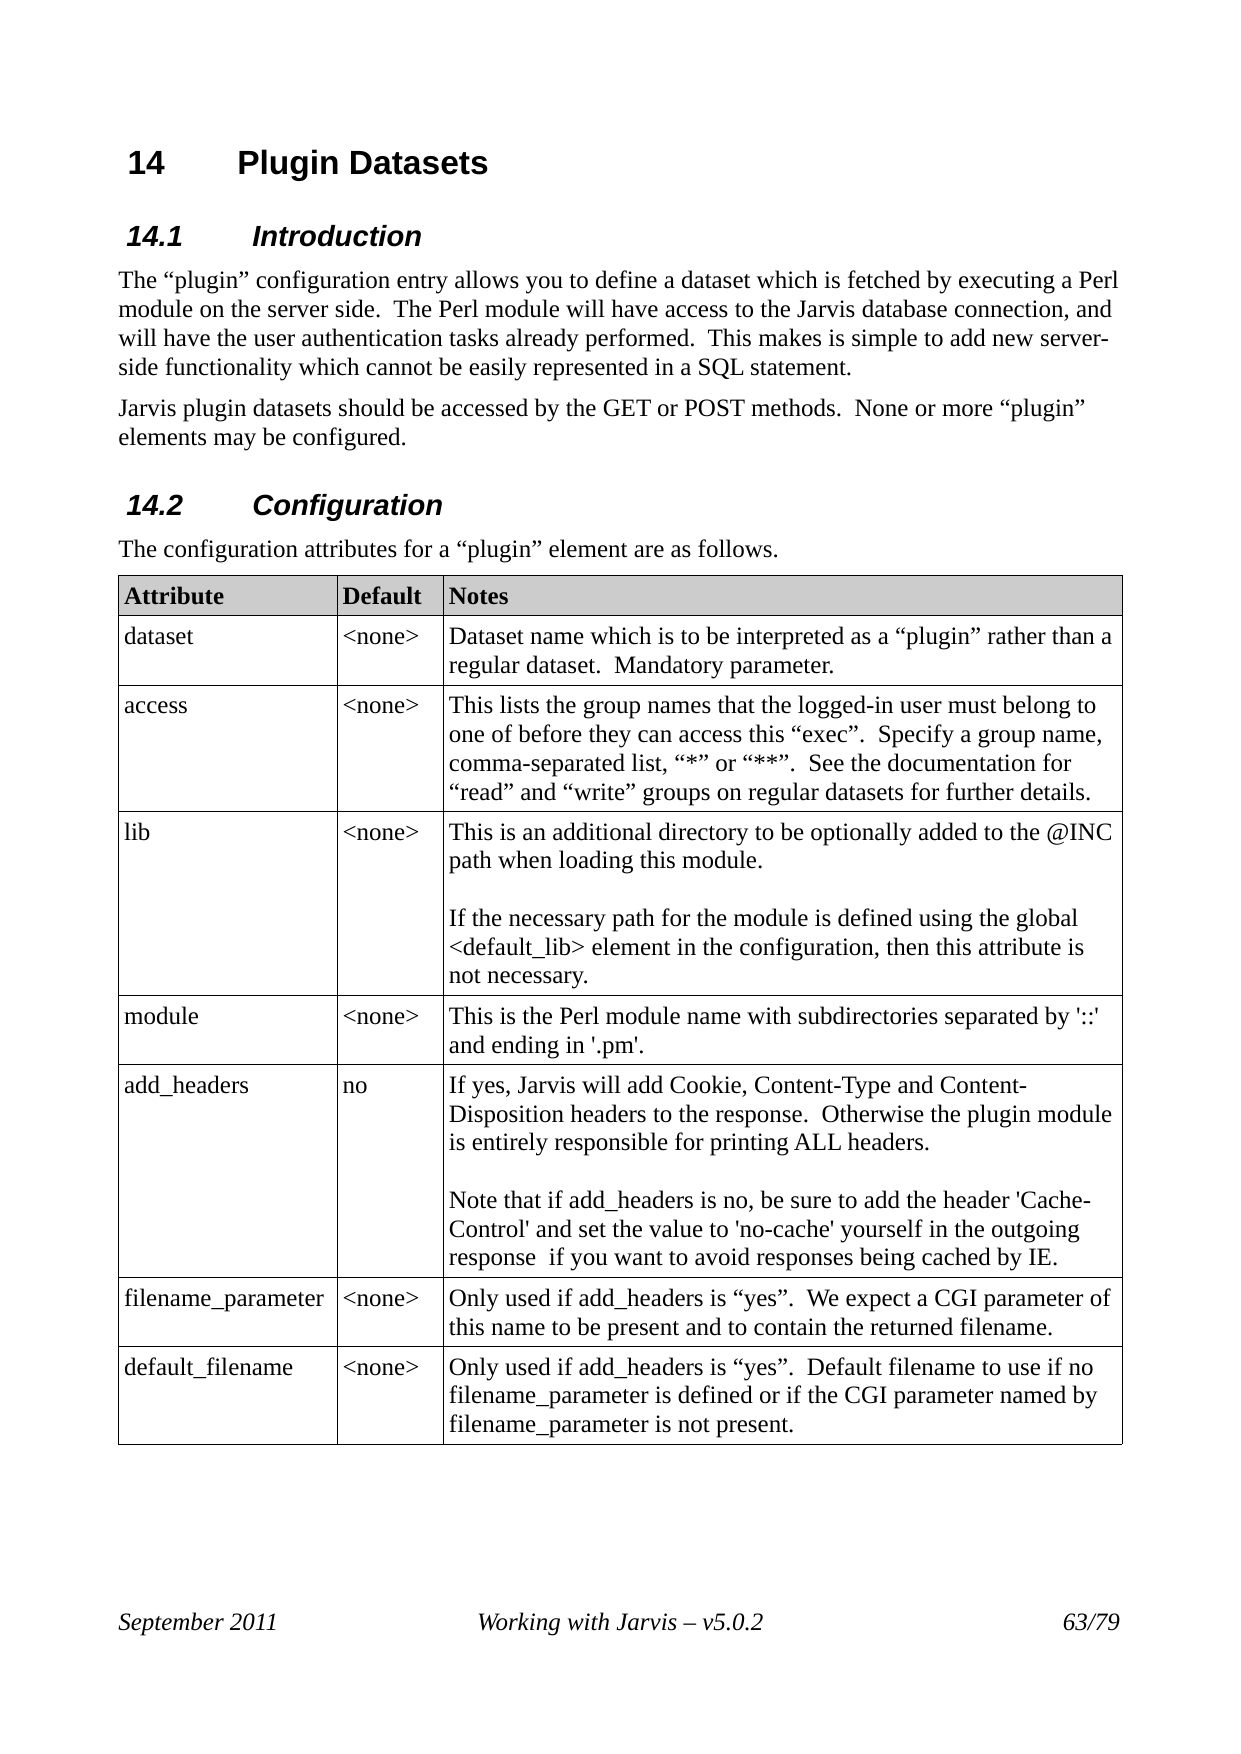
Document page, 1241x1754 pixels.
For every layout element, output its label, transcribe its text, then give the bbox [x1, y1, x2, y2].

table_cell <none> [338, 616, 443, 684]
table_cell If yes, Jarvis will add Cookie, Content-Type and Content-Disposition headers to the response. Otherwise the plugin module is entirely responsible for printing ALL headers. Note that if add_headers is no, be sure to add the header 'Cache-Control' and set the value to 'no-cache' yourself in the outgoing response if you want to avoid responses being cached by IE. [444, 1065, 1122, 1277]
table_cell access [119, 686, 337, 811]
text The configuration attributes for a “plugin” element are as follows. [118, 534, 1122, 563]
table_cell Only used if add_headers is “yes”. We expect a CGI parameter of this name to be present and to contain the returned filename. [444, 1278, 1122, 1346]
table_cell Only used if add_headers is “yes”. Default filename to use if no filename_parameter is defined or if the CGI parameter named by filename_parameter is not present. [444, 1347, 1122, 1444]
table_cell <none> [338, 686, 443, 811]
table_cell This is the Perl module name with subdirectories separated by '::' and ending in '.pm'. [444, 996, 1122, 1064]
table_header Notes [444, 576, 1122, 615]
table_cell <none> [338, 812, 443, 995]
text Jarvis plugin datasets should be accessed by the GET or POST methods. None or more “plugin” elements may be configured. [118, 393, 1122, 450]
table_header Default [338, 576, 443, 615]
table_cell <none> [338, 996, 443, 1064]
subtitle Plugin Datasets [118, 143, 1122, 182]
table_cell <none> [338, 1347, 443, 1444]
subtitle Introduction [118, 219, 1122, 253]
table_cell filename_parameter [119, 1278, 337, 1346]
table_cell dataset [119, 616, 337, 684]
table_cell module [119, 996, 337, 1064]
table_cell lib [119, 812, 337, 995]
table_cell <none> [338, 1278, 443, 1346]
table_cell no [338, 1065, 443, 1277]
table_cell add_headers [119, 1065, 337, 1277]
table_cell Dataset name which is to be interpreted as a “plugin” rather than a regular dataset. Mandatory parameter. [444, 616, 1122, 684]
table_cell default_filename [119, 1347, 337, 1444]
table_cell This is an additional directory to be optionally added to the @INC path when loading this module. If the necessary path for the module is defined using the global <default_lib> element in the configuration, then this attribute is not necessary. [444, 812, 1122, 995]
table_cell This lists the group names that the logged-in user must belong to one of before they can access this “exec”. Specify a group name, comma-separated list, “*” or “**”. See the documentation for “read” and “write” groups on regular datasets for further details. [444, 686, 1122, 811]
subtitle Configuration [118, 488, 1122, 521]
text The “plugin” configuration entry allows you to define a dataset which is fetched by executing a Perl module on the server side. The Perl module will have access to the Jarvis database connection, and will have the user authentication tasks already performed. This makes is simple to add new server-side functionality which cannot be easily represented in a SQL statement. [118, 265, 1122, 380]
table_header Attribute [119, 576, 337, 615]
